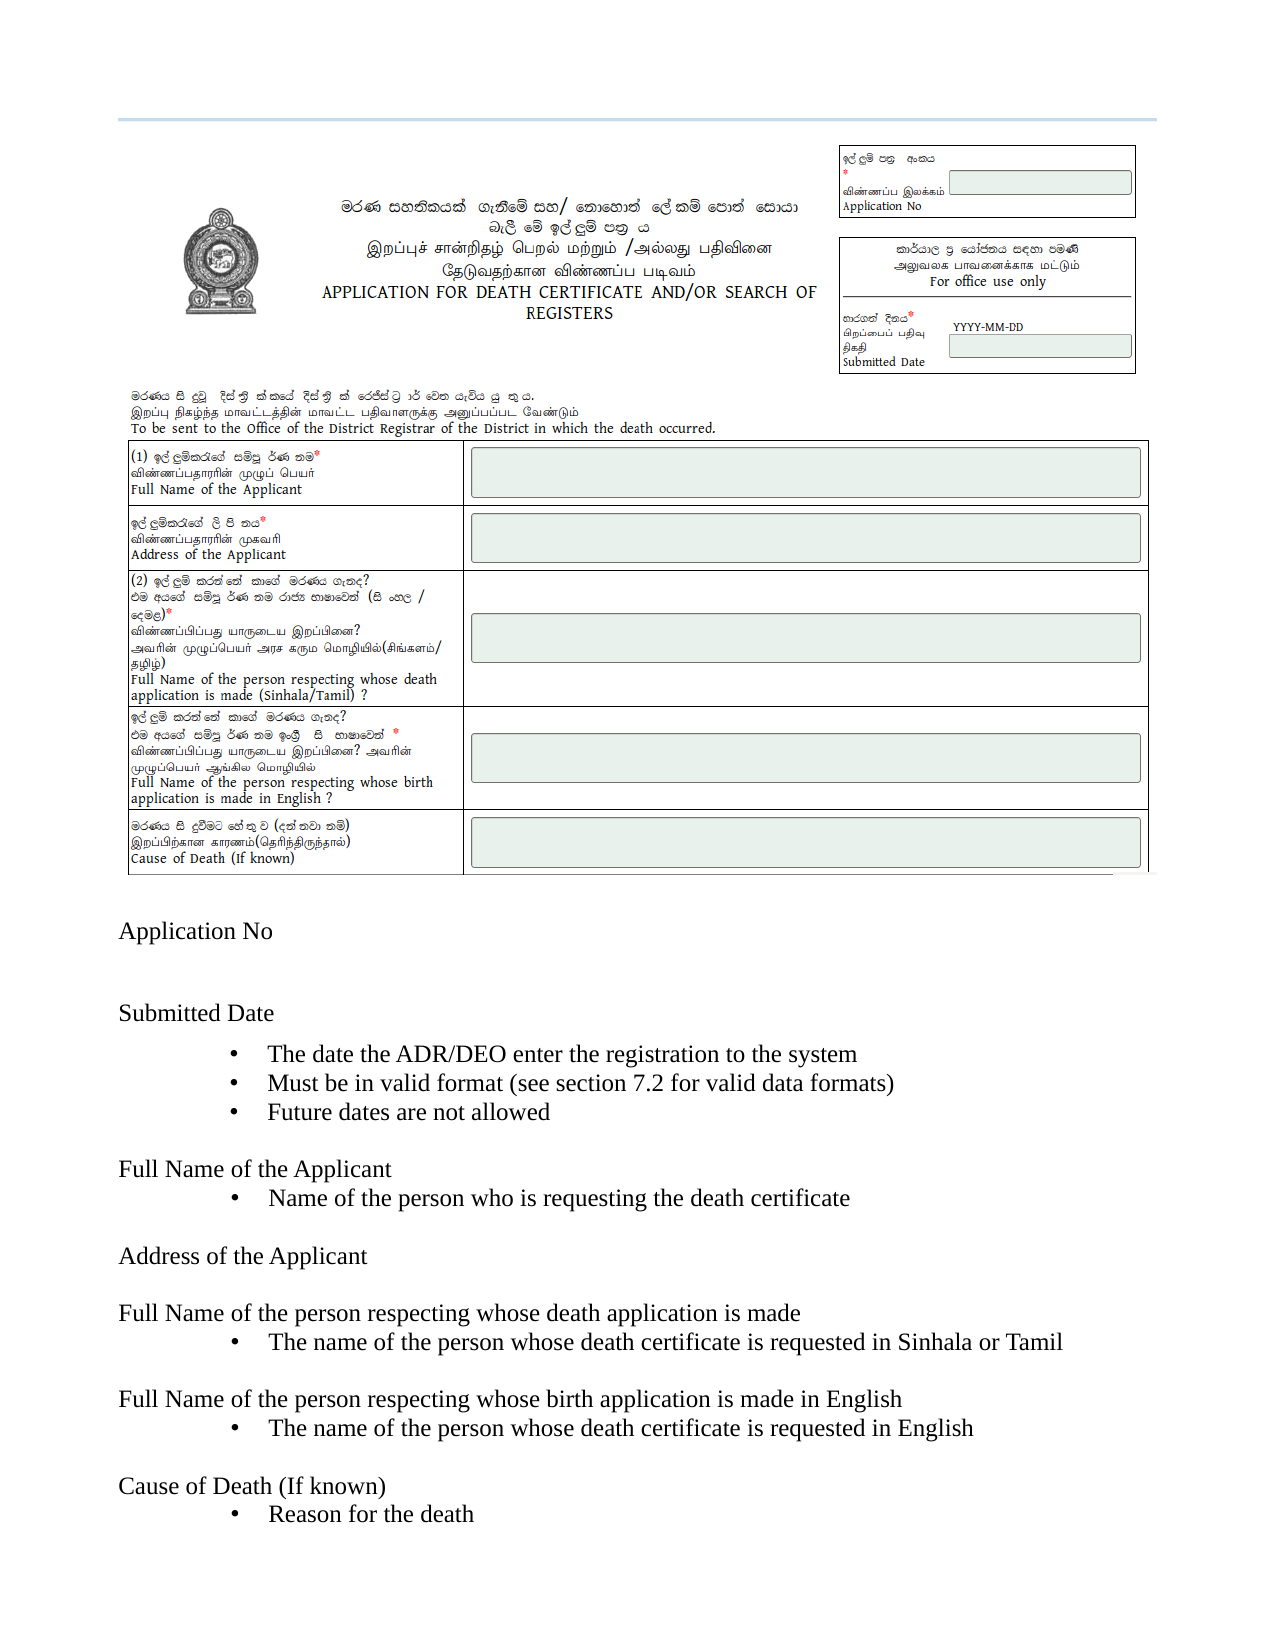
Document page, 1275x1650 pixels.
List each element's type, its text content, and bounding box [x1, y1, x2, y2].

text Cause of Death (If known) [118, 1471, 1157, 1499]
list Reason for the death [231, 1499, 1157, 1528]
list Name of the person who is requesting the death certificate [231, 1183, 1157, 1212]
text Full Name of the Applicant [118, 1154, 1157, 1183]
list Future dates are not allowed [229, 1097, 1157, 1126]
list Must be in valid format (see section 7.2 for valid data formats) [229, 1068, 1157, 1097]
text Full Name of the person respecting whose death application is made [118, 1298, 1157, 1327]
list The name of the person whose death certificate is requested in English [231, 1413, 1157, 1442]
text Full Name of the person respecting whose birth application is made in English [118, 1384, 1157, 1413]
list The date the ADR/DEO enter the registration to the system [229, 1039, 1157, 1068]
text Address of the Applicant [118, 1241, 1157, 1269]
text Application No [118, 916, 1157, 944]
text Submitted Date [118, 998, 1157, 1027]
picture [118, 118, 1157, 875]
list The name of the person whose death certificate is requested in Sinhala or Tamil [231, 1327, 1157, 1356]
